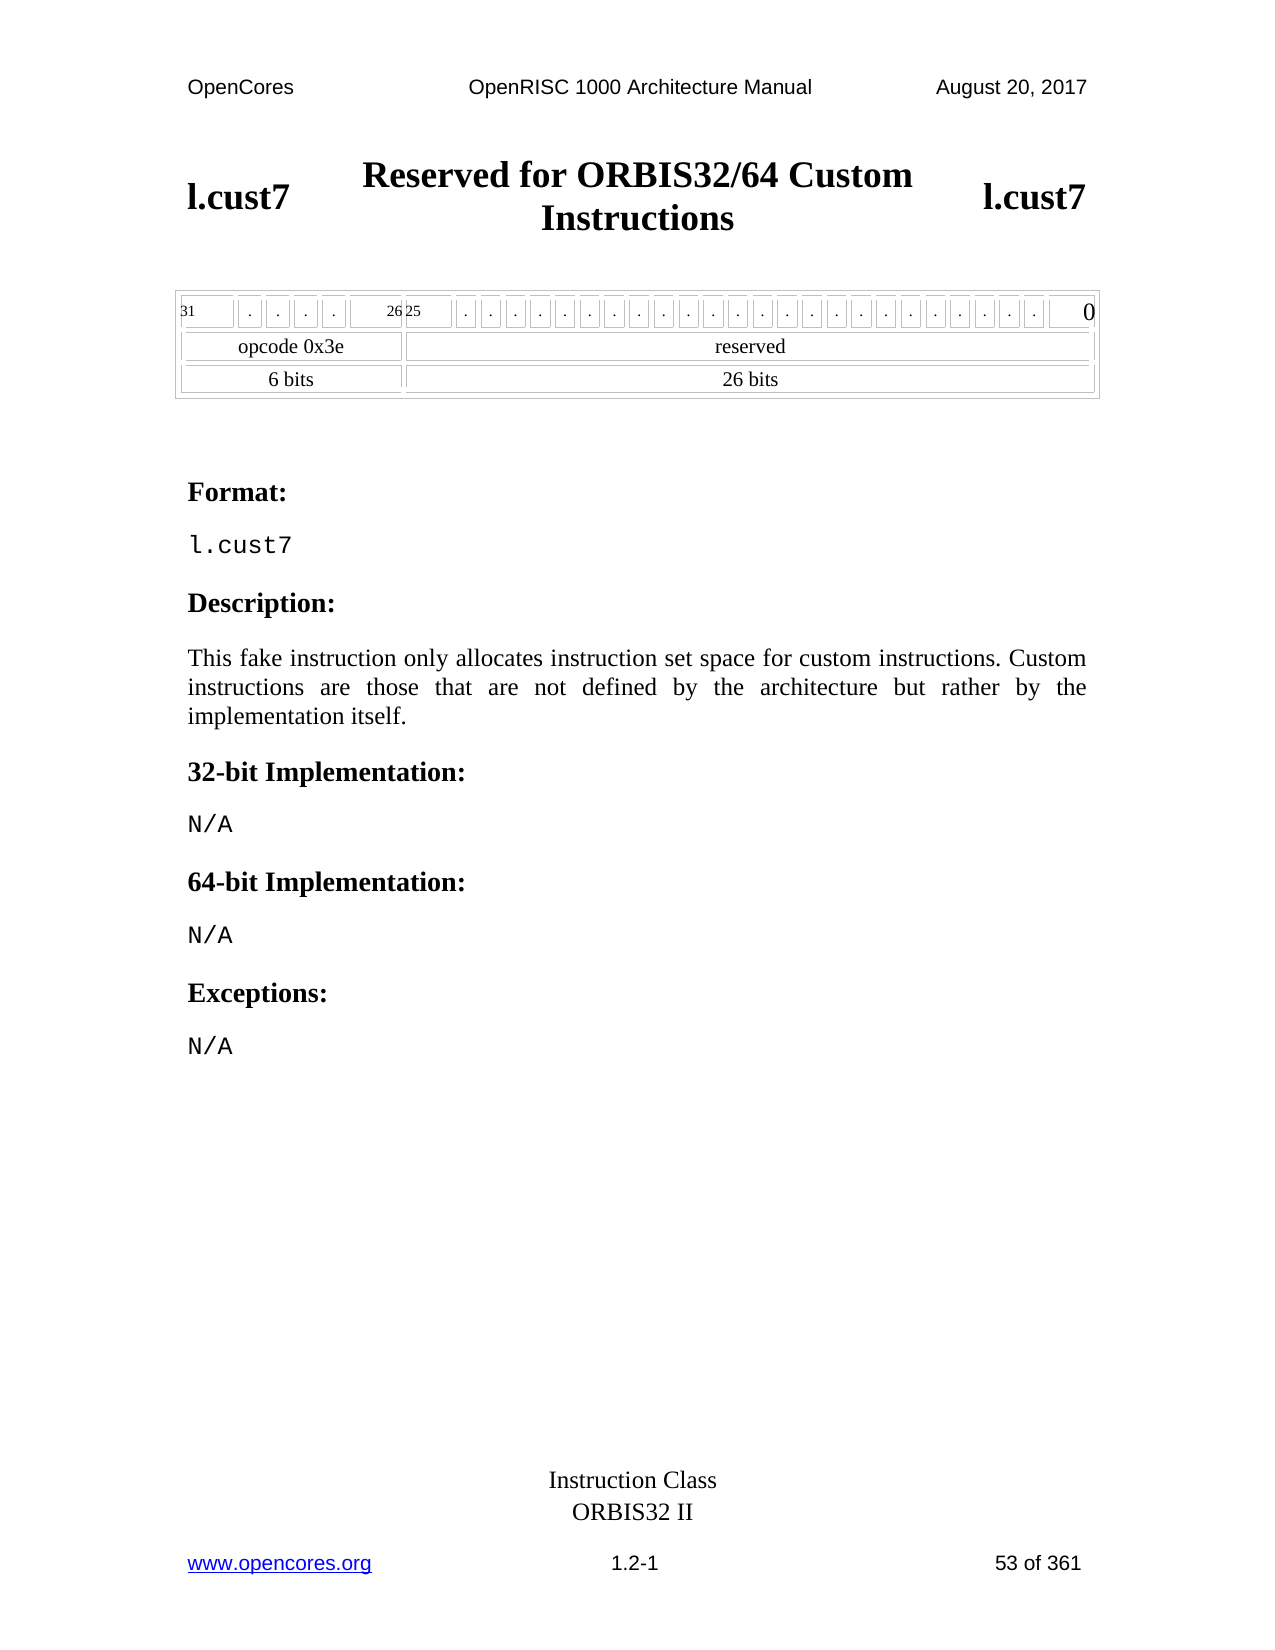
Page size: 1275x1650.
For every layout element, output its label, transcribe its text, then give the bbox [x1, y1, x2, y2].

text 32-bit Implementation: [187, 755, 1087, 787]
text 64-bit Implementation: [187, 865, 1087, 898]
text Format: [187, 475, 1087, 508]
text This fake instruction only allocates instruction set space for custom instructions. Custom instructions are those that are not defined by the architecture but rather by the implementation itself. [187, 643, 1087, 730]
text l.cust7 [187, 533, 1087, 561]
text Exceptions: [187, 976, 1087, 1008]
text N/A [187, 1033, 1087, 1062]
text N/A [187, 812, 1087, 840]
text Description: [187, 586, 1087, 618]
text N/A [187, 923, 1087, 951]
